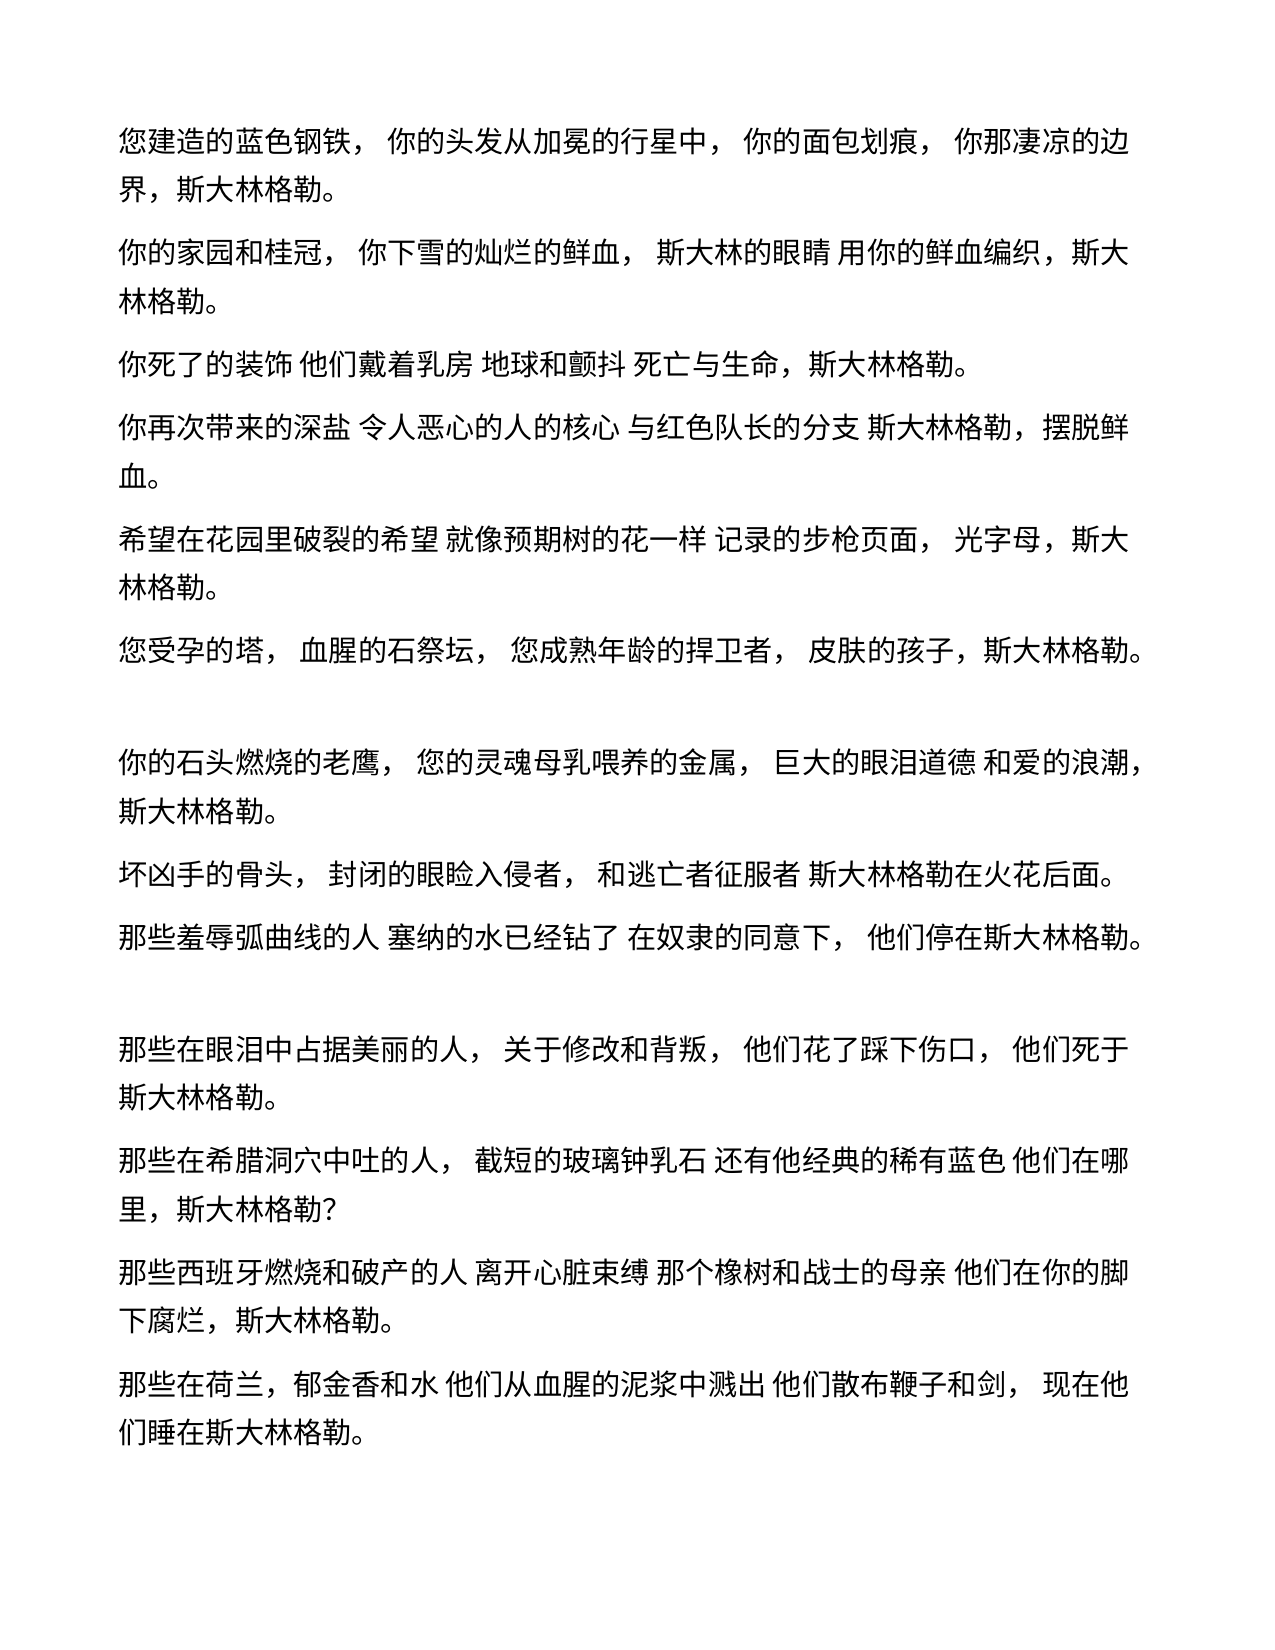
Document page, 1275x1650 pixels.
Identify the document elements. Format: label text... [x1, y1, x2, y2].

text 那些在眼泪中占据美丽的人， 关于修改和背叛， 他们花了踩下伤口， 他们死于斯大林格勒。 [118, 1026, 1157, 1117]
text 你的家园和桂冠， 你下雪的灿烂的鲜血， 斯大林的眼睛 用你的鲜血编织，斯大林格勒。 [118, 230, 1157, 321]
text 那些羞辱弧曲线的人 塞纳的水已经钻了 在奴隶的同意下， 他们停在斯大林格勒。 [118, 914, 1157, 1005]
text 那些在希腊洞穴中吐的人， 截短的玻璃钟乳石 还有他经典的稀有蓝色 他们在哪里，斯大林格勒？ [118, 1138, 1157, 1228]
text 你再次带来的深盐 令人恶心的人的核心 与红色队长的分支 斯大林格勒，摆脱鲜血。 [118, 404, 1157, 495]
text 那些西班牙燃烧和破产的人 离开心脏束缚 那个橡树和战士的母亲 他们在你的脚下腐烂，斯大林格勒。 [118, 1249, 1157, 1340]
text 那些在荷兰，郁金香和水 他们从血腥的泥浆中溅出 他们散布鞭子和剑， 现在他们睡在斯大林格勒。 [118, 1361, 1157, 1452]
text 希望在花园里破裂的希望 就像预期树的花一样 记录的步枪页面， 光字母，斯大林格勒。 [118, 516, 1157, 607]
text 坏凶手的骨头， 封闭的眼睑入侵者， 和逃亡者征服者 斯大林格勒在火花后面。 [118, 851, 1157, 893]
text 您建造的蓝色钢铁， 你的头发从加冕的行星中， 你的面包划痕， 你那凄凉的边界，斯大林格勒。 [118, 118, 1157, 209]
text 您受孕的塔， 血腥的石祭坛， 您成熟年龄的捍卫者， 皮肤的孩子，斯大林格勒。 [118, 628, 1157, 719]
text 你死了的装饰 他们戴着乳房 地球和颤抖 死亡与生命，斯大林格勒。 [118, 341, 1157, 384]
text 你的石头燃烧的老鹰， 您的灵魂母乳喂养的金属， 巨大的眼泪道德 和爱的浪潮，斯大林格勒。 [118, 739, 1157, 830]
